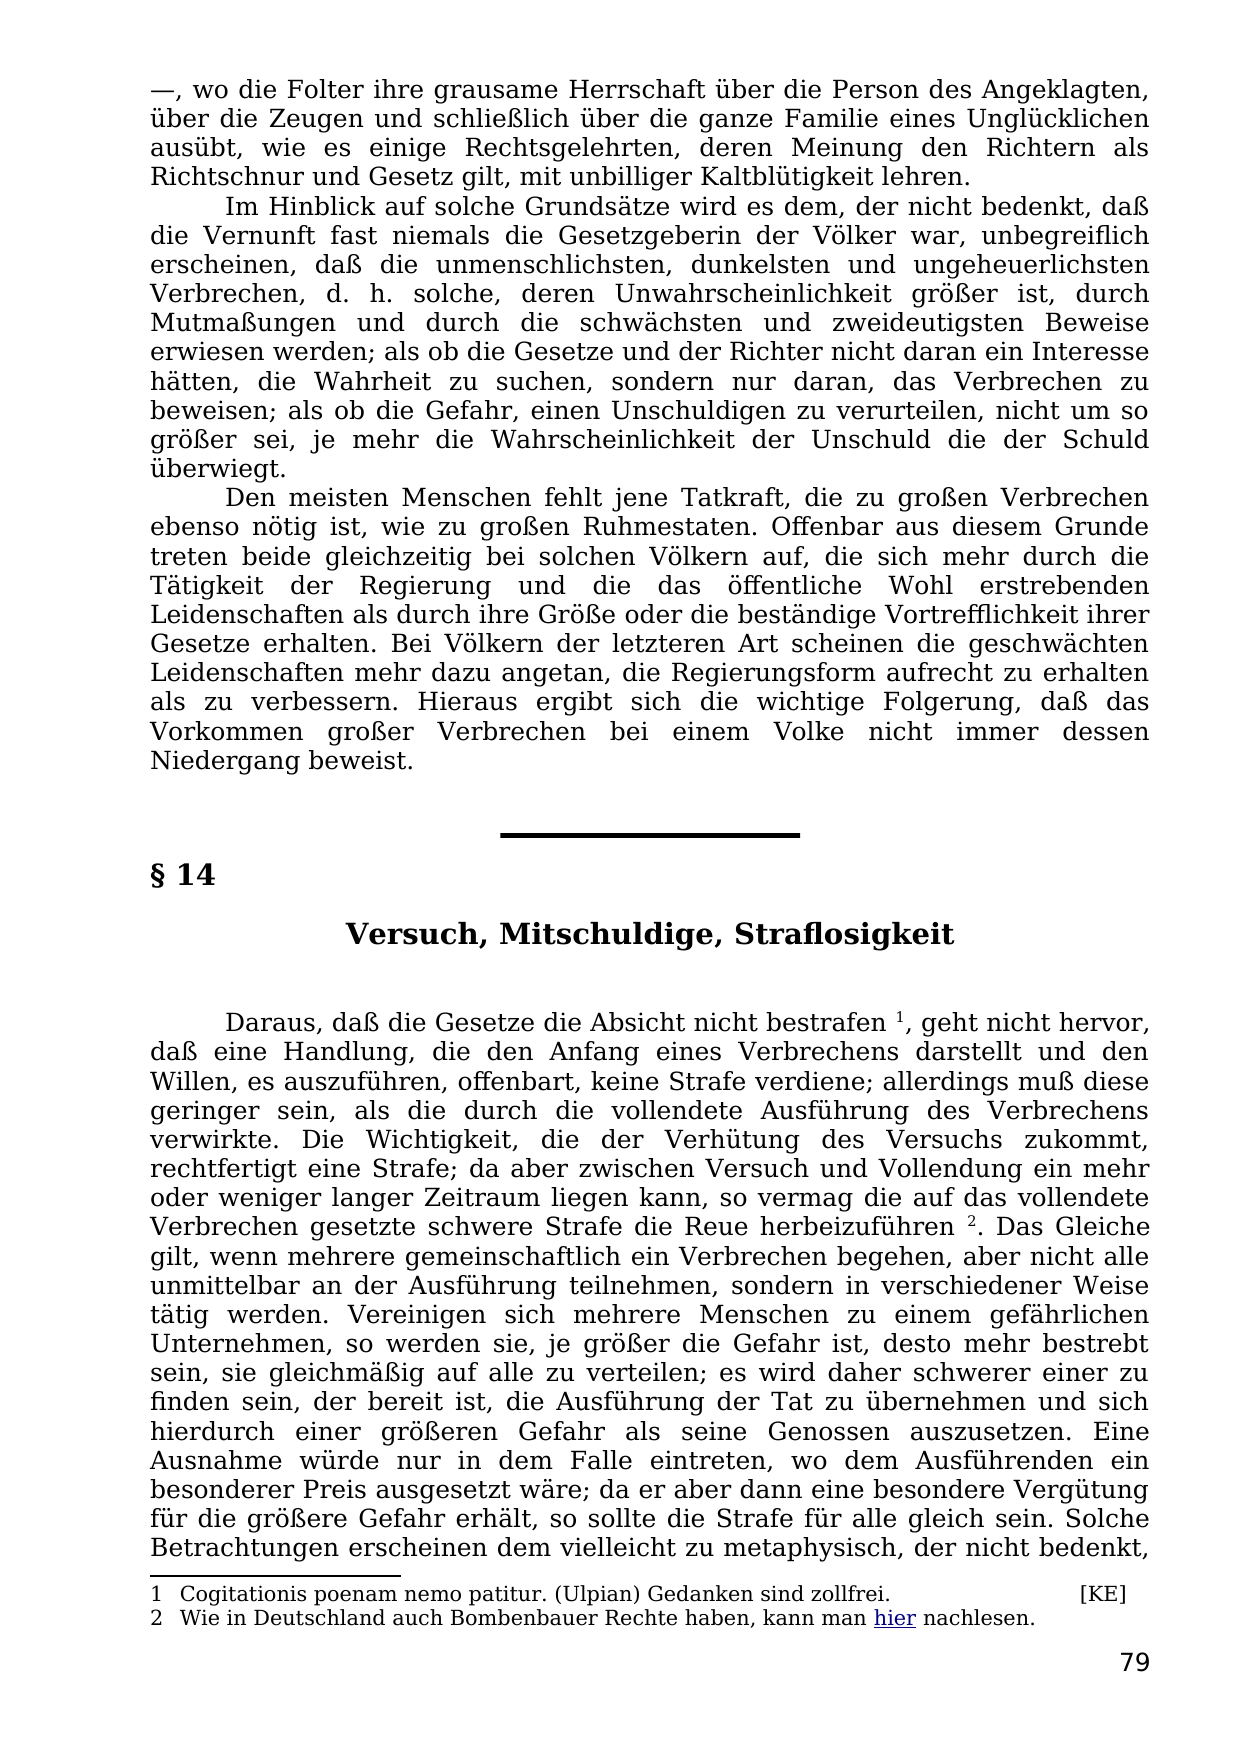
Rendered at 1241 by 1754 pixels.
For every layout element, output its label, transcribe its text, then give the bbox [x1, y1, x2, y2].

text Versuch, Mitschuldige‚ Straﬂosigkeit [150, 893, 1151, 951]
picture [500, 833, 801, 838]
text Cogitationis poenam nemo patitur. (Ulpian) Gedanken sind zollfrei. [KE] [150, 1582, 1151, 1606]
text Daraus, daß die Gesetze die Absicht nicht bestrafen , geht nicht hervor, daß eine Handlung, die den Anfang eines Verbrechens darstellt und den Willen, es auszuführen, offenbart, keine Strafe verdiene; allerdings muß diese geringer sein, als die durch die vollendete Ausführung des Verbrechens verwirkte. Die Wichtigkeit, die der Verhütung des Versuchs zukommt, rechtfertigt eine Strafe; da aber zwischen Versuch und Vollendung ein mehr oder weniger langer Zeitraum liegen kann, so vermag die auf das vollendete Verbrechen gesetzte schwere Strafe die Reue herbeizuführen . Das Gleiche gilt, wenn mehrere gemeinschaftlich ein Verbrechen begehen, aber nicht alle unmittelbar an der Ausführung teilnehmen, sondern in verschiedener Weise tätig werden. Vereinigen sich mehrere Menschen zu einem gefährlichen Unternehmen, so werden sie, je größer die Gefahr ist, desto mehr bestrebt sein, sie gleichmäßig auf alle zu verteilen; es wird daher schwerer einer zu ﬁnden sein, der bereit ist, die Ausführung der Tat zu übernehmen und sich hierdurch einer größeren Gefahr als seine Genossen auszusetzen. Eine Ausnahme würde nur in dem Falle eintreten, wo dem Ausführenden ein besonderer Preis ausgesetzt wäre; da er aber dann eine besondere Vergütung für die größere Gefahr erhält, so sollte die Strafe für alle gleich sein. Solche Betrachtungen erscheinen dem vielleicht zu metaphysisch, der nicht bedenkt, [150, 1008, 1151, 1562]
text Im Hinblick auf solche Grundsätze wird es dem, der nicht bedenkt, daß die Vernunft fast niemals die Gesetzgeberin der Völker war, unbegreiflich erscheinen, daß die unmenschlichsten, dunkelsten und ungeheuerlichsten Verbrechen, d. h. solche, deren Unwahrscheinlichkeit größer ist, durch Mutmaßungen und durch die schwächsten und zweideutigsten Beweise erwiesen werden; als ob die Gesetze und der Richter nicht daran ein Interesse hätten, die Wahrheit zu suchen, sondern nur daran, das Verbrechen zu beweisen; als ob die Gefahr, einen Unschuldigen zu verurteilen, nicht um so größer sei, je mehr die Wahrscheinlichkeit der Unschuld die der Schuld überwiegt. [150, 192, 1151, 483]
text Wie in Deutschland auch Bombenbauer Rechte haben, kann man hier nachlesen. [150, 1606, 1151, 1631]
text —, wo die Folter ihre grausame Herrschaft über die Person des Angeklagten, über die Zeugen und schließlich über die ganze Familie eines Unglücklichen ausübt, wie es einige Rechtsgelehrten, deren Meinung den Richtern als Richtschnur und Gesetz gilt, mit unbilliger Kaltblütigkeit lehren. [150, 75, 1151, 192]
text § 14 [150, 833, 1151, 893]
text Den meisten Menschen fehlt jene Tatkraft, die zu großen Verbrechen ebenso nötig ist, wie zu großen Ruhmestaten. Offenbar aus diesem Grunde treten beide gleichzeitig bei solchen Völkern auf, die sich mehr durch die Tätigkeit der Regierung und die das öffentliche Wohl erstrebenden Leidenschaften als durch ihre Größe oder die beständige Vortrefflichkeit ihrer Gesetze erhalten. Bei Völkern der letzteren Art scheinen die geschwächten Leidenschaften mehr dazu angetan, die Regierungsform aufrecht zu erhalten als zu verbessern. Hieraus ergibt sich die wichtige Folgerung, daß das Vorkommen großer Verbrechen bei einem Volke nicht immer dessen Niedergang beweist. [150, 483, 1151, 775]
